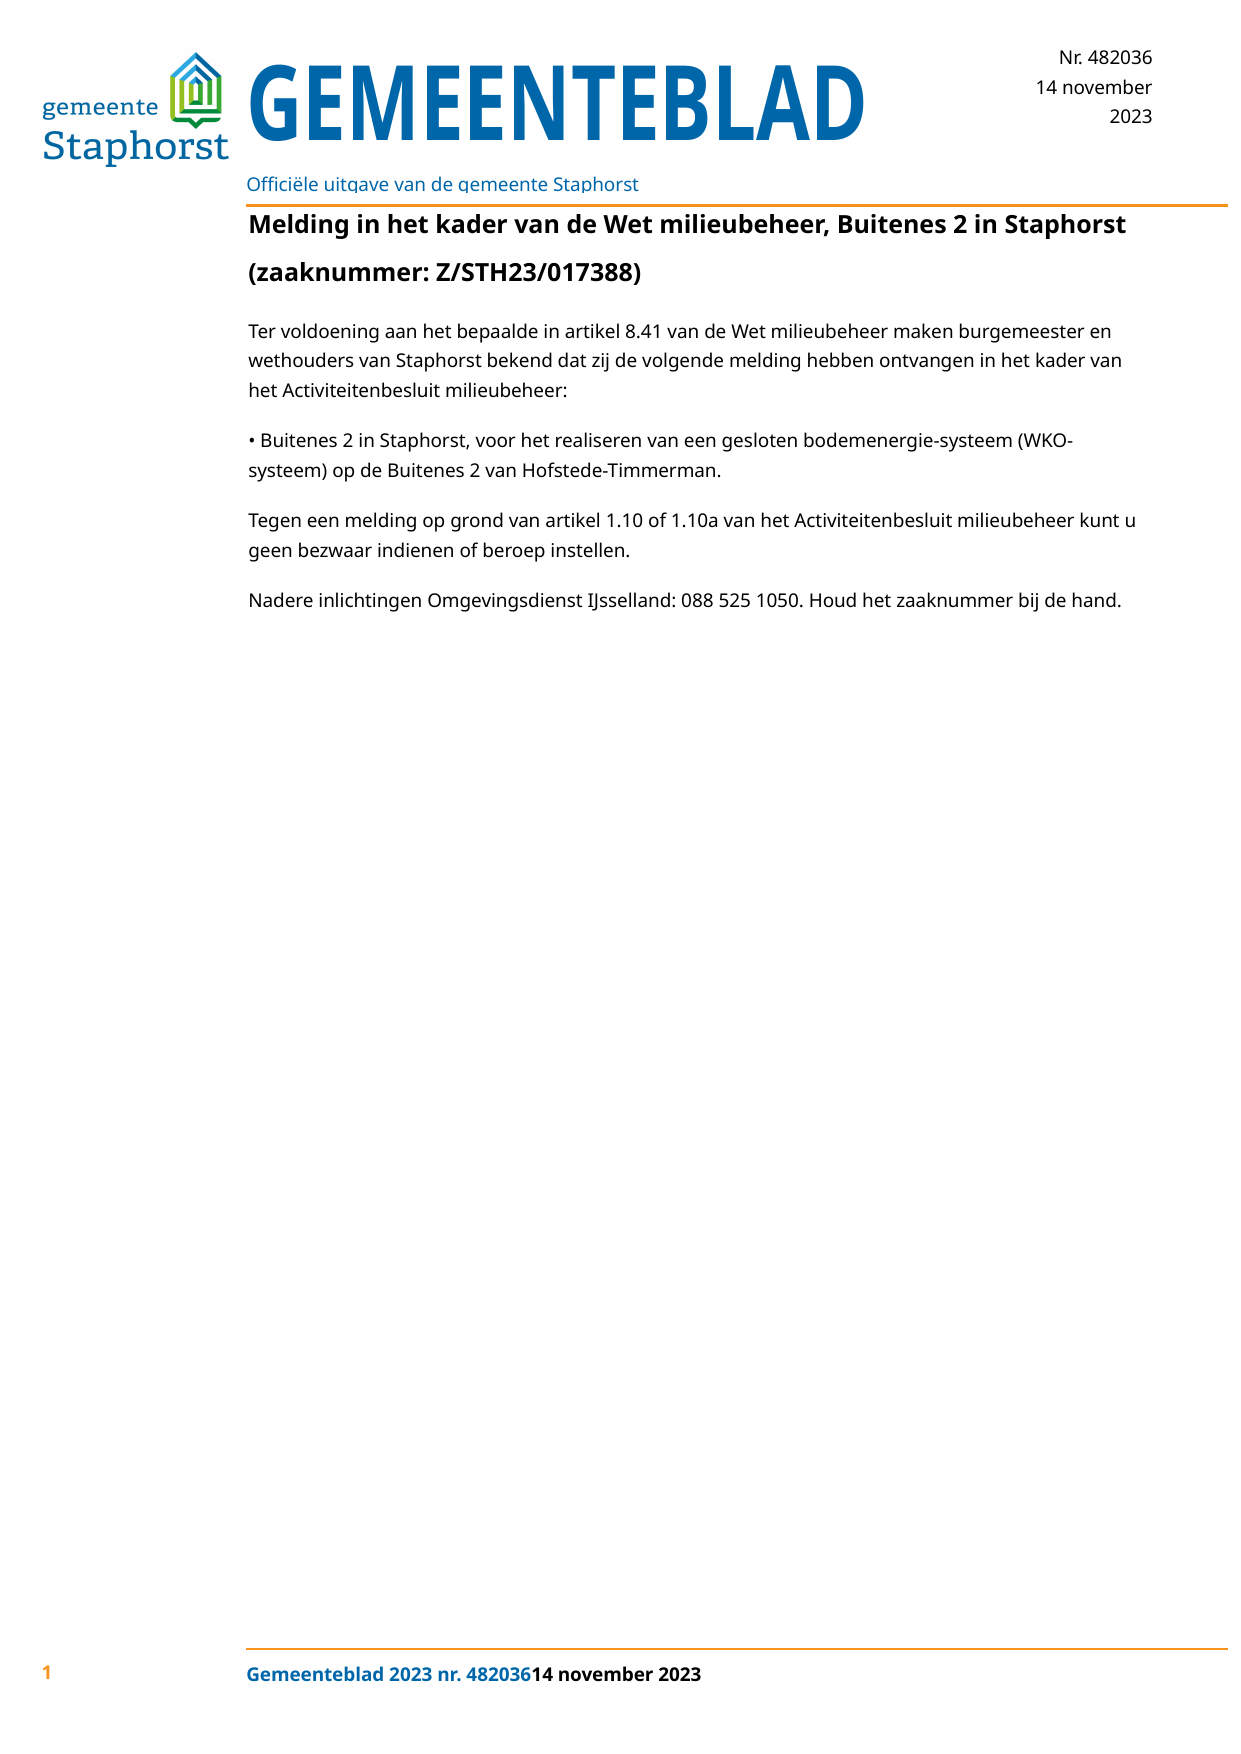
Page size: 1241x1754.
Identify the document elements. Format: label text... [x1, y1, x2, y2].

text Melding in het kader van de Wet milieubeheer, Buitenes 2 in Staphorst (zaaknummer: Z/STH23/017388) [248, 207, 1152, 288]
text Tegen een melding op grond van artikel 1.10 of 1.10a van het Activiteitenbesluit milieubeheer kunt u geen bezwaar indienen of beroep instellen. [248, 507, 1152, 563]
text • Buitenes 2 in Staphorst, voor het realiseren van een gesloten bodemenergie-systeem (WKO-systeem) op de Buitenes 2 van Hofstede-Timmerman. [248, 427, 1152, 483]
text Nadere inlichtingen Omgevingsdienst IJsselland: 088 525 1050. Houd het zaaknummer bij de hand. [248, 587, 1152, 613]
text Ter voldoening aan het bepaalde in artikel 8.41 van de Wet milieubeheer maken burgemeester en wethouders van Staphorst bekend dat zij de volgende melding hebben ontvangen in het kader van het Activiteitenbesluit milieubeheer: [248, 318, 1152, 403]
picture [41, 47, 231, 172]
